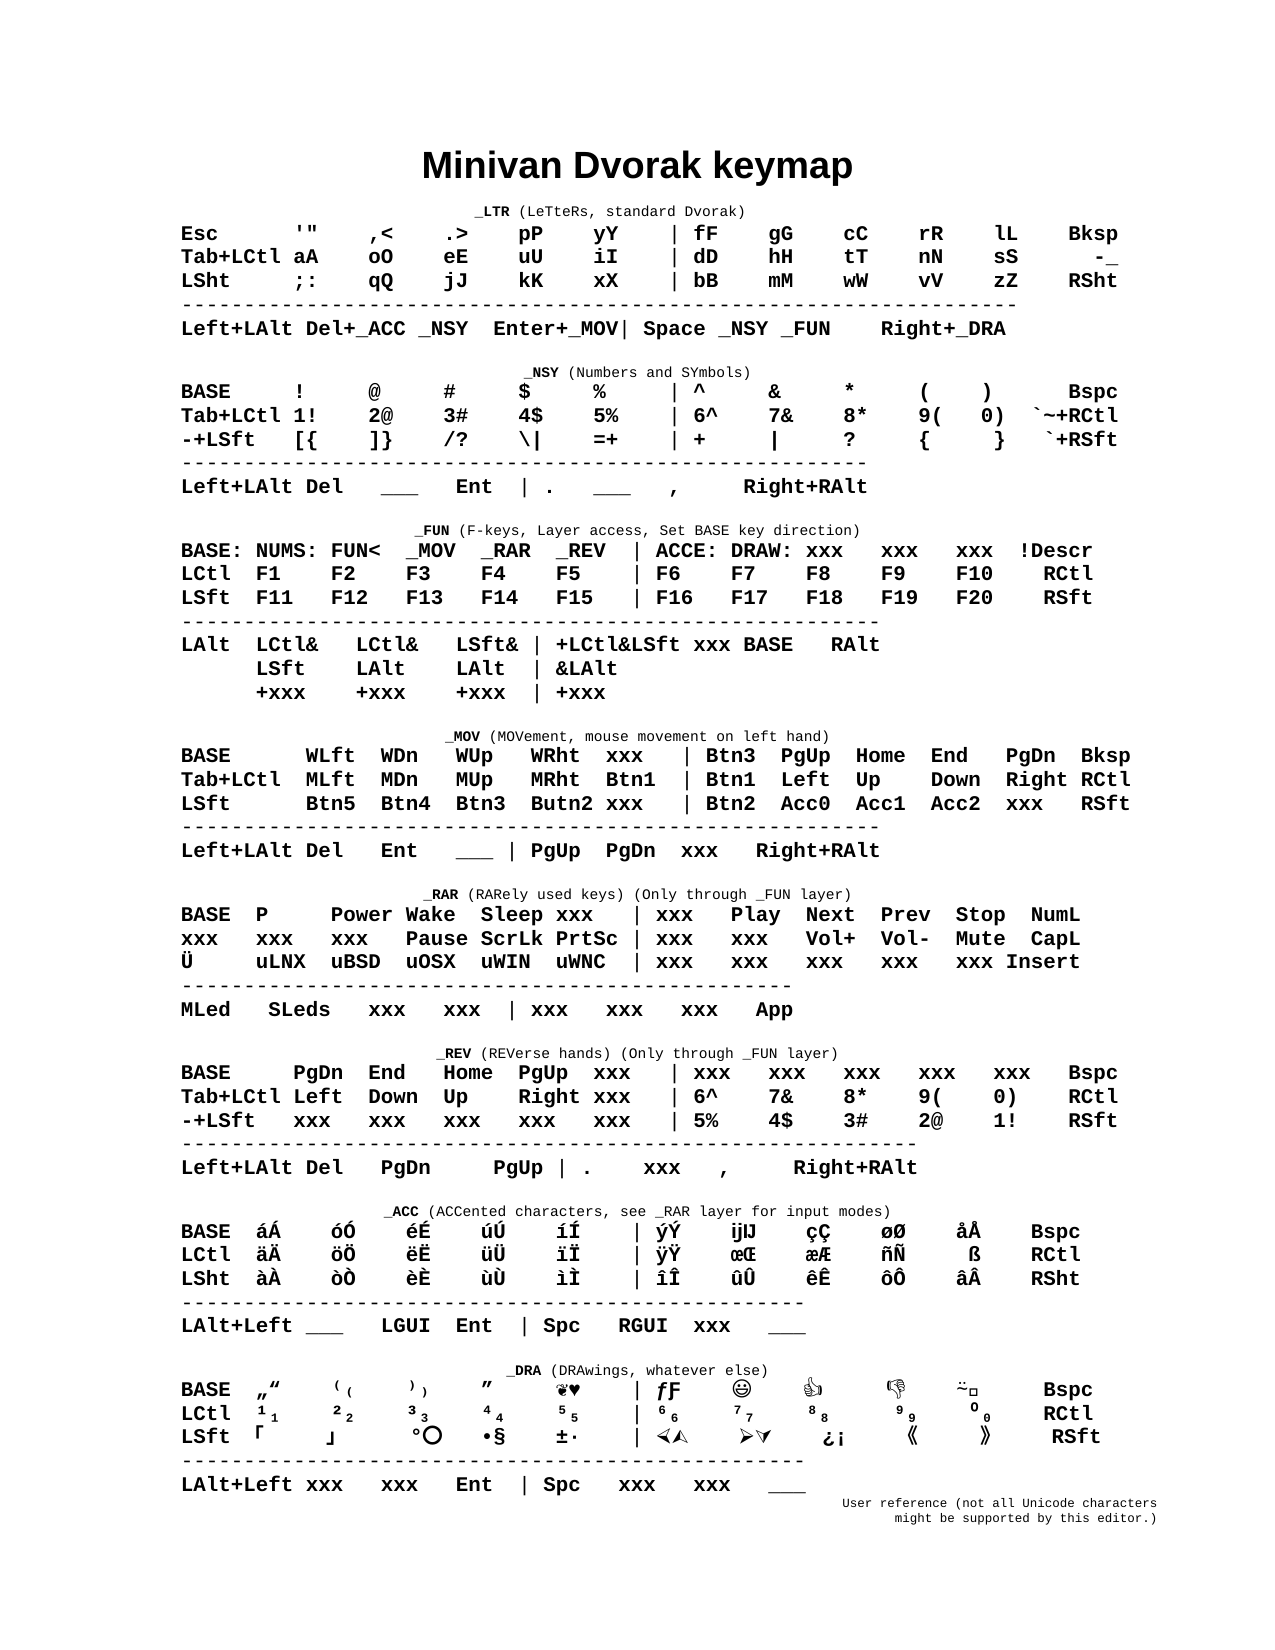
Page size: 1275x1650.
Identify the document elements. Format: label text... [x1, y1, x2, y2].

text -+LSft xxx xxx xxx xxx xxx | 5% 4$ 3# 2@ 1! RSft [118, 1110, 1157, 1133]
text Left+LAlt Del Ent ___ | PgUp PgDn xxx Right+RAlt [118, 840, 1157, 864]
subtitle Minivan Dvorak keymap [118, 143, 1157, 187]
text ------------------------------------------------- [118, 975, 1157, 998]
text LSft F11 F12 F13 F14 F15 | F16 F17 F18 F19 F20 RSft [118, 587, 1157, 611]
text might be supported by this editor.) [118, 1512, 1157, 1526]
text MLed SLeds xxx xxx | xxx xxx xxx App [118, 998, 1157, 1022]
text _REV (REVerse hands) (Only through _FUN layer) [118, 1046, 1157, 1062]
text _ACC (ACCented characters, see _RAR layer for input modes) [118, 1204, 1157, 1221]
text LCtl F1 F2 F3 F4 F5 | F6 F7 F8 F9 F10 RCtl [118, 563, 1157, 587]
text Left+LAlt Del ___ Ent | . ___ , Right+RAlt [118, 476, 1157, 499]
text ----------------------------------------------------------- [118, 1133, 1157, 1157]
text BASE „“ ⁽₍ ⁾₎ ” ❦♥ | ƒƑ 🙂😃 👍 👎 ⍨🙁 Bspc [118, 1379, 1157, 1403]
text BASE ! @ # $ % | ^ & * ( ) Bspc [118, 381, 1157, 405]
text BASE P Power Wake Sleep xxx | xxx Play Next Prev Stop NumL [118, 904, 1157, 928]
text _NSY (Numbers and SYmbols) [118, 365, 1157, 381]
text LSft Btn5 Btn4 Btn3 Butn2 xxx | Btn2 Acc0 Acc1 Acc2 xxx RSft [118, 793, 1157, 816]
text LAlt+Left ___ LGUI Ent | Spc RGUI xxx ___ [118, 1315, 1157, 1339]
text Tab+LCtl MLft MDn MUp MRht Btn1 | Btn1 Left Up Down Right RCtl [118, 769, 1157, 793]
text ------------------------------------------------------------------- [118, 294, 1157, 317]
text xxx xxx xxx Pause ScrLk PrtSc | xxx xxx Vol+ Vol- Mute CapL [118, 928, 1157, 951]
text -------------------------------------------------- [118, 1450, 1157, 1474]
text LAlt LCtl& LCtl& LSft& | +LCtl&LSft xxx BASE RAlt [118, 634, 1157, 658]
text -+LSft [{ ]} /? \| =+ | + | ? { } `+RSft [118, 429, 1157, 452]
text Tab+LCtl Left Down Up Right xxx | 6^ 7& 8* 9( 0) RCtl [118, 1086, 1157, 1110]
text _LTR (LeTteRs, standard Dvorak) [118, 199, 1157, 223]
text LCtl äÄ öÖ ëË üÜ ïÏ | ÿŸ œŒ æÆ ñÑ ß RCtl [118, 1244, 1157, 1268]
text -------------------------------------------------------- [118, 611, 1157, 634]
text Left+LAlt Del PgDn PgUp | . xxx , Right+RAlt [118, 1157, 1157, 1181]
text Ü uLNX uBSD uOSX uWIN uWNC | xxx xxx xxx xxx xxx Insert [118, 951, 1157, 975]
text LCtl ¹₁ ²₂ ³₃ ⁴₄ ⁵₅ | ⁶₆ ⁷₇ ⁸₈ ⁹₉ ⁰₀ RCtl [118, 1403, 1157, 1427]
text -------------------------------------------------------- [118, 816, 1157, 840]
text +xxx +xxx +xxx | +xxx [118, 682, 1157, 705]
text Tab+LCtl aA oO eE uU iI | dD hH tT nN sS -_ [118, 247, 1157, 270]
text ------------------------------------------------------- [118, 452, 1157, 476]
text LSht àÀ òÒ èÈ ùÙ ìÌ | îÎ ûÛ êÊ ôÔ âÂ RSht [118, 1268, 1157, 1292]
text User reference (not all Unicode characters [118, 1497, 1157, 1512]
text _FUN (F-keys, Layer access, Set BASE key direction) [118, 523, 1157, 540]
text BASE áÁ óÓ éÉ úÚ íÍ | ýÝ ĳĲ çÇ øØ åÅ Bspc [118, 1221, 1157, 1244]
text Left+LAlt Del+_ACC _NSY Enter+_MOV| Space _NSY _FUN Right+_DRA [118, 317, 1157, 341]
text BASE PgDn End Home PgUp xxx | xxx xxx xxx xxx xxx Bspc [118, 1062, 1157, 1086]
text LSht ;: qQ jJ kK xX | bB mM wW vV zZ RSht [118, 270, 1157, 294]
text Tab+LCtl 1! 2@ 3# 4$ 5% | 6^ 7& 8* 9( 0) `~+RCtl [118, 405, 1157, 429]
text _RAR (RARely used keys) (Only through _FUN layer) [118, 887, 1157, 904]
text LAlt+Left xxx xxx Ent | Spc xxx xxx ___ [118, 1474, 1157, 1497]
text -------------------------------------------------- [118, 1292, 1157, 1315]
text BASE WLft WDn WUp WRht xxx | Btn3 PgUp Home End PgDn Bksp [118, 746, 1157, 769]
text _MOV (MOVement, mouse movement on left hand) [118, 729, 1157, 746]
text Esc '" ,< .> pP yY | fF gG cC rR lL Bksp [118, 223, 1157, 247]
text _DRA (DRAwings, whatever else) [118, 1363, 1157, 1379]
text LSft LAlt LAlt | &LAlt [118, 658, 1157, 682]
text LSft 「 」 °〇 •§ ±· | ⮘⮙ ⮚⮛ ¿¡ 《 》 RSft [118, 1427, 1157, 1450]
text BASE: NUMS: FUN< _MOV _RAR _REV | ACCE: DRAW: xxx xxx xxx !Descr [118, 540, 1157, 563]
